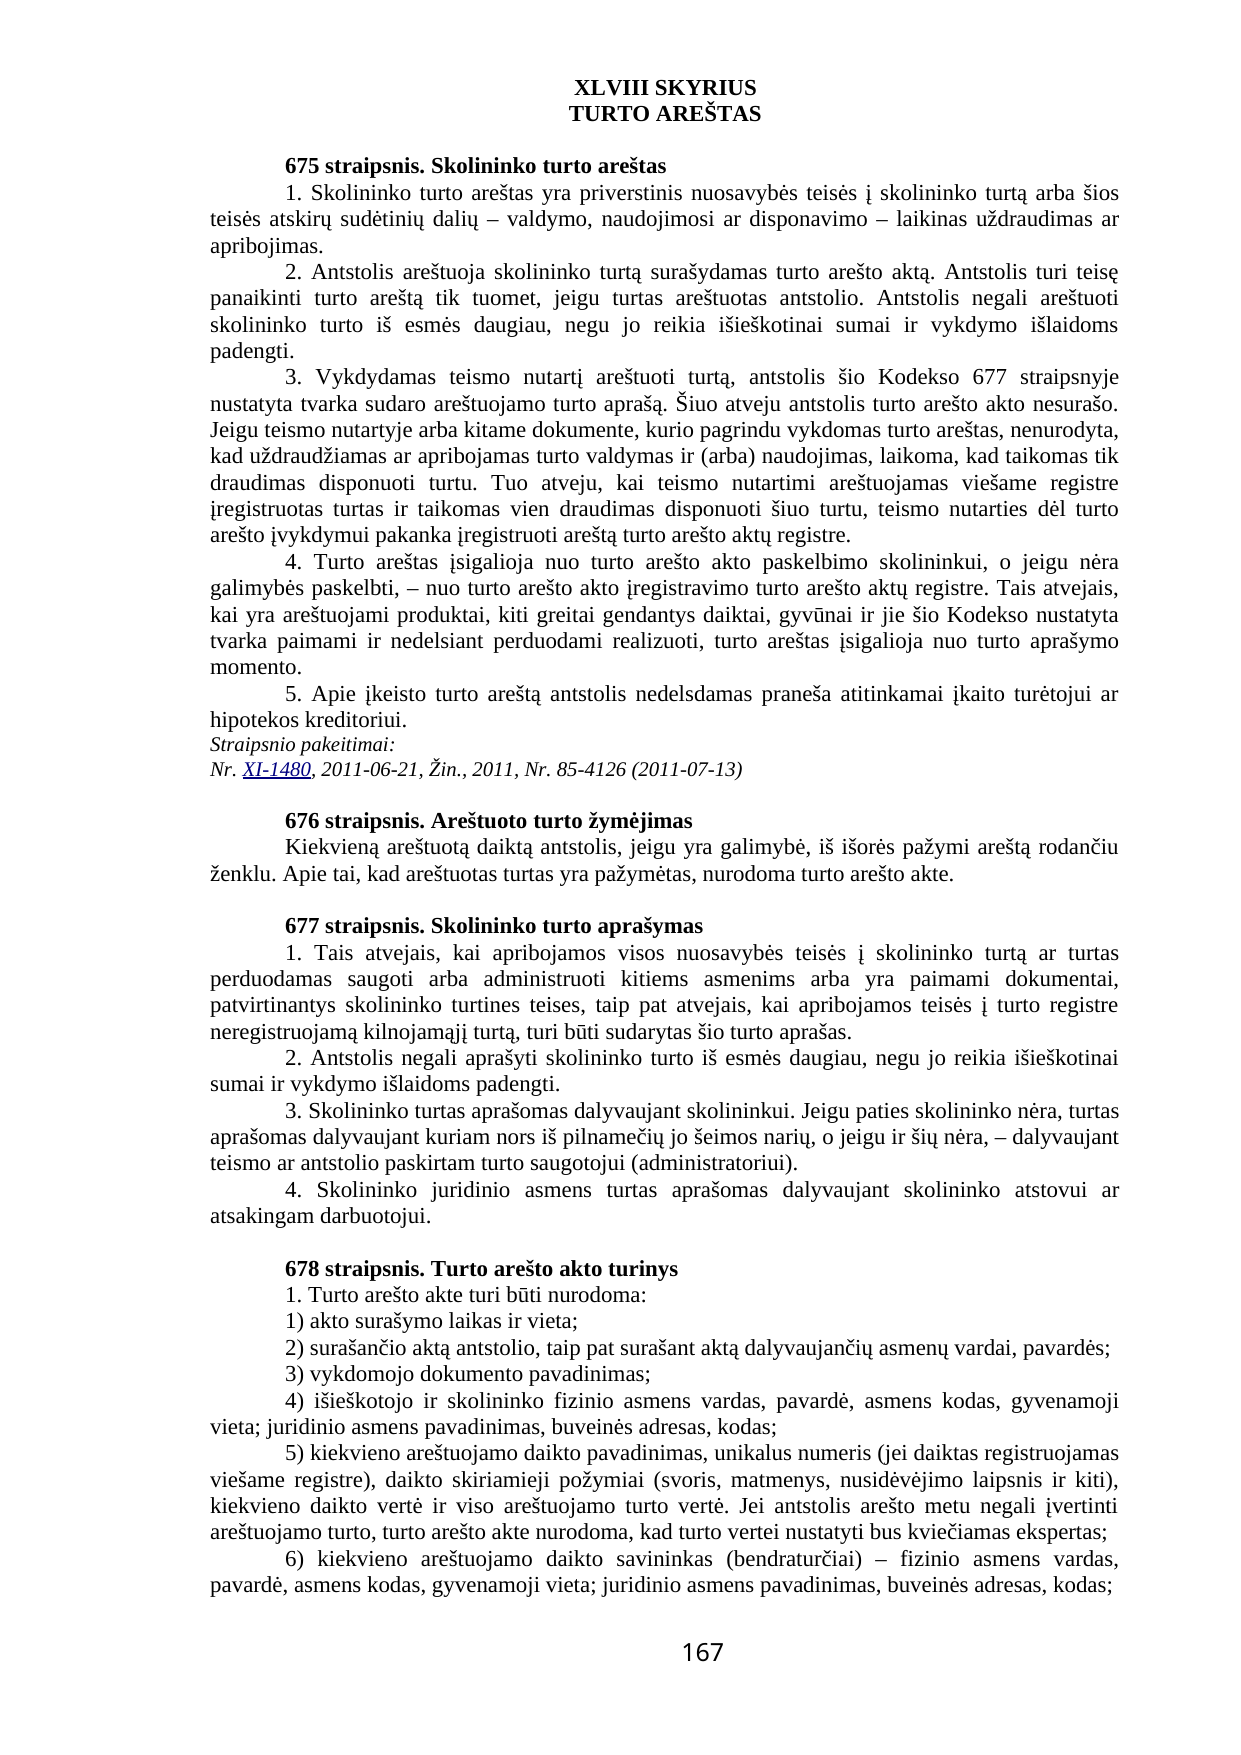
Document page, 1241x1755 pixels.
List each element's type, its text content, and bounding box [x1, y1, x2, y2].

text 1. Turto arešto akte turi būti nurodoma: [210, 1281, 1120, 1308]
text 2. Antstolis negali aprašyti skolininko turto iš esmės daugiau, negu jo reikia išieškotinai sumai ir vykdymo išlaidoms padengti. [210, 1044, 1120, 1097]
text Straipsnio pakeitimai: [210, 732, 1120, 756]
text 2. Antstolis areštuoja skolininko turtą surašydamas turto arešto aktą. Antstolis turi teisę panaikinti turto areštą tik tuomet, jeigu turtas areštuotas antstolio. Antstolis negali areštuoti skolininko turto iš esmės daugiau, negu jo reikia išieškotinai sumai ir vykdymo išlaidoms padengti. [210, 258, 1120, 363]
subtitle TURTO AREŠTAS [210, 100, 1120, 126]
text 4. Turto areštas įsigalioja nuo turto arešto akto paskelbimo skolininkui, o jeigu nėra galimybės paskelbti, – nuo turto arešto akto įregistravimo turto arešto aktų registre. Tais atvejais, kai yra areštuojami produktai, kiti greitai gendantys daiktai, gyvūnai ir jie šio Kodekso nustatyta tvarka paimami ir nedelsiant perduodami realizuoti, turto areštas įsigalioja nuo turto aprašymo momento. [210, 548, 1120, 680]
text 6) kiekvieno areštuojamo daikto savininkas (bendraturčiai) – fizinio asmens vardas, pavardė, asmens kodas, gyvenamoji vieta; juridinio asmens pavadinimas, buveinės adresas, kodas; [210, 1545, 1120, 1597]
text 678 straipsnis. Turto arešto akto turinys [210, 1255, 1120, 1281]
text 4) išieškotojo ir skolininko fizinio asmens vardas, pavardė, asmens kodas, gyvenamoji vieta; juridinio asmens pavadinimas, buveinės adresas, kodas; [210, 1387, 1120, 1439]
text Kiekvieną areštuotą daiktą antstolis, jeigu yra galimybė, iš išorės pažymi areštą rodančiu ženklu. Apie tai, kad areštuotas turtas yra pažymėtas, nurodoma turto arešto akte. [210, 833, 1120, 886]
text 5. Apie įkeisto turto areštą antstolis nedelsdamas praneša atitinkamai įkaito turėtojui ar hipotekos kreditoriui. [210, 680, 1120, 732]
text Nr. XI-1480, 2011-06-21, Žin., 2011, Nr. 85-4126 (2011-07-13) [210, 756, 1120, 781]
text 2) surašančio aktą antstolio, taip pat surašant aktą dalyvaujančių asmenų vardai, pavardės; [210, 1334, 1120, 1360]
text 675 straipsnis. Skolininko turto areštas [210, 153, 1120, 179]
text 1. Skolininko turto areštas yra priverstinis nuosavybės teisės į skolininko turtą arba šios teisės atskirų sudėtinių dalių – valdymo, naudojimosi ar disponavimo – laikinas uždraudimas ar apribojimas. [210, 179, 1120, 258]
text 5) kiekvieno areštuojamo daikto pavadinimas, unikalus numeris (jei daiktas registruojamas viešame registre), daikto skiriamieji požymiai (svoris, matmenys, nusidėvėjimo laipsnis ir kiti), kiekvieno daikto vertė ir viso areštuojamo turto vertė. Jei antstolis arešto metu negali įvertinti areštuojamo turto, turto arešto akte nurodoma, kad turto vertei nustatyti bus kviečiamas ekspertas; [210, 1439, 1120, 1545]
text 676 straipsnis. Areštuoto turto žymėjimas [210, 807, 1120, 833]
text 4. Skolininko juridinio asmens turtas aprašomas dalyvaujant skolininko atstovui ar atsakingam darbuotojui. [210, 1176, 1120, 1228]
text 1. Tais atvejais, kai apribojamos visos nuosavybės teisės į skolininko turtą ar turtas perduodamas saugoti arba administruoti kitiems asmenims arba yra paimami dokumentai, patvirtinantys skolininko turtines teises, taip pat atvejais, kai apribojamos teisės į turto registre neregistruojamą kilnojamąjį turtą, turi būti sudarytas šio turto aprašas. [210, 939, 1120, 1044]
text 3) vykdomojo dokumento pavadinimas; [210, 1360, 1120, 1387]
text 1) akto surašymo laikas ir vieta; [210, 1308, 1120, 1334]
text 3. Vykdydamas teismo nutartį areštuoti turtą, antstolis šio Kodekso 677 straipsnyje nustatyta tvarka sudaro areštuojamo turto aprašą. Šiuo atveju antstolis turto arešto akto nesurašo. Jeigu teismo nutartyje arba kitame dokumente, kurio pagrindu vykdomas turto areštas, nenurodyta, kad uždraudžiamas ar apribojamas turto valdymas ir (arba) naudojimas, laikoma, kad taikomas tik draudimas disponuoti turtu. Tuo atveju, kai teismo nutartimi areštuojamas viešame registre įregistruotas turtas ir taikomas vien draudimas disponuoti šiuo turtu, teismo nutarties dėl turto arešto įvykdymui pakanka įregistruoti areštą turto arešto aktų registre. [210, 363, 1120, 548]
text 3. Skolininko turtas aprašomas dalyvaujant skolininkui. Jeigu paties skolininko nėra, turtas aprašomas dalyvaujant kuriam nors iš pilnamečių jo šeimos narių, o jeigu ir šių nėra, – dalyvaujant teismo ar antstolio paskirtam turto saugotojui (administratoriui). [210, 1097, 1120, 1176]
subtitle XLVIII SKYRIUS [210, 73, 1120, 100]
text 677 straipsnis. Skolininko turto aprašymas [210, 912, 1120, 939]
